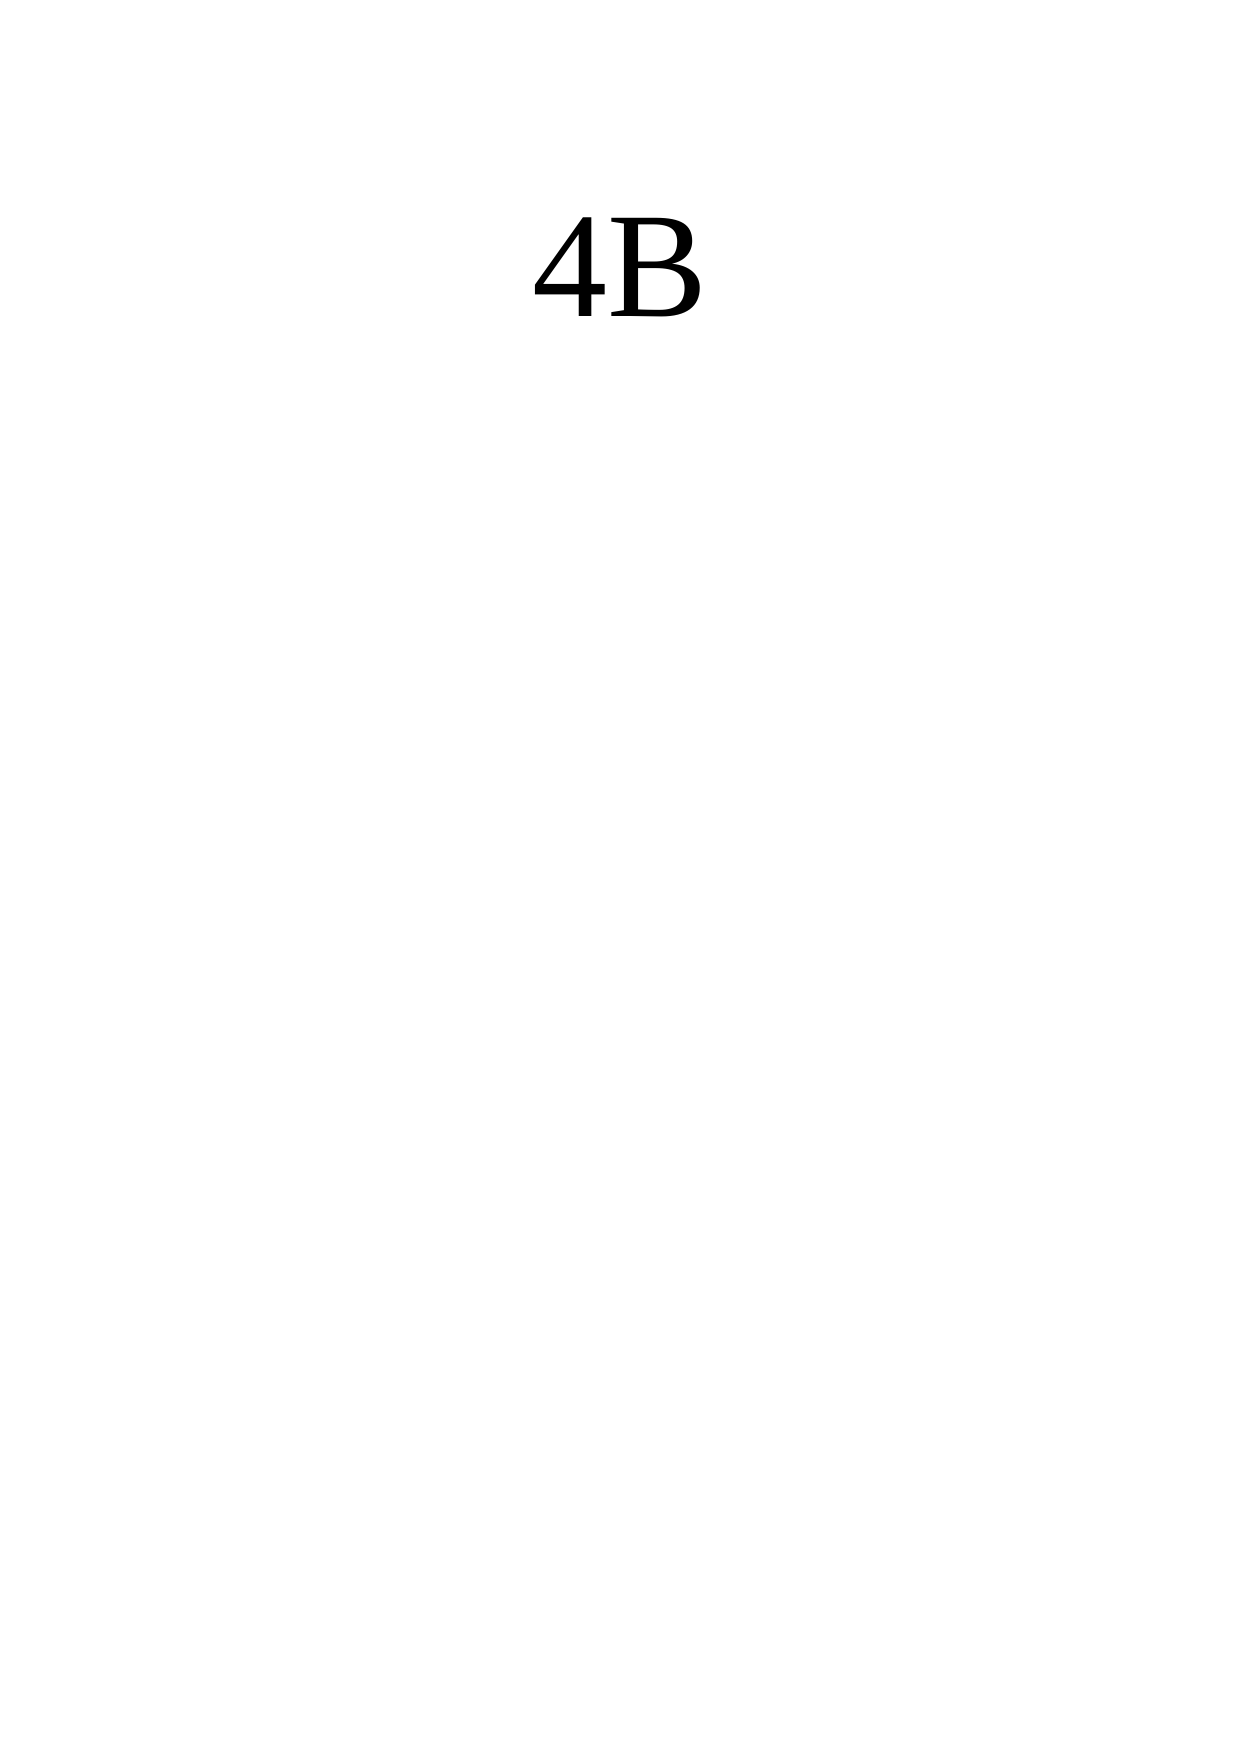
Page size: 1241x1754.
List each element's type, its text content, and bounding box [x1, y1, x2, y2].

text 4B [118, 176, 1122, 349]
